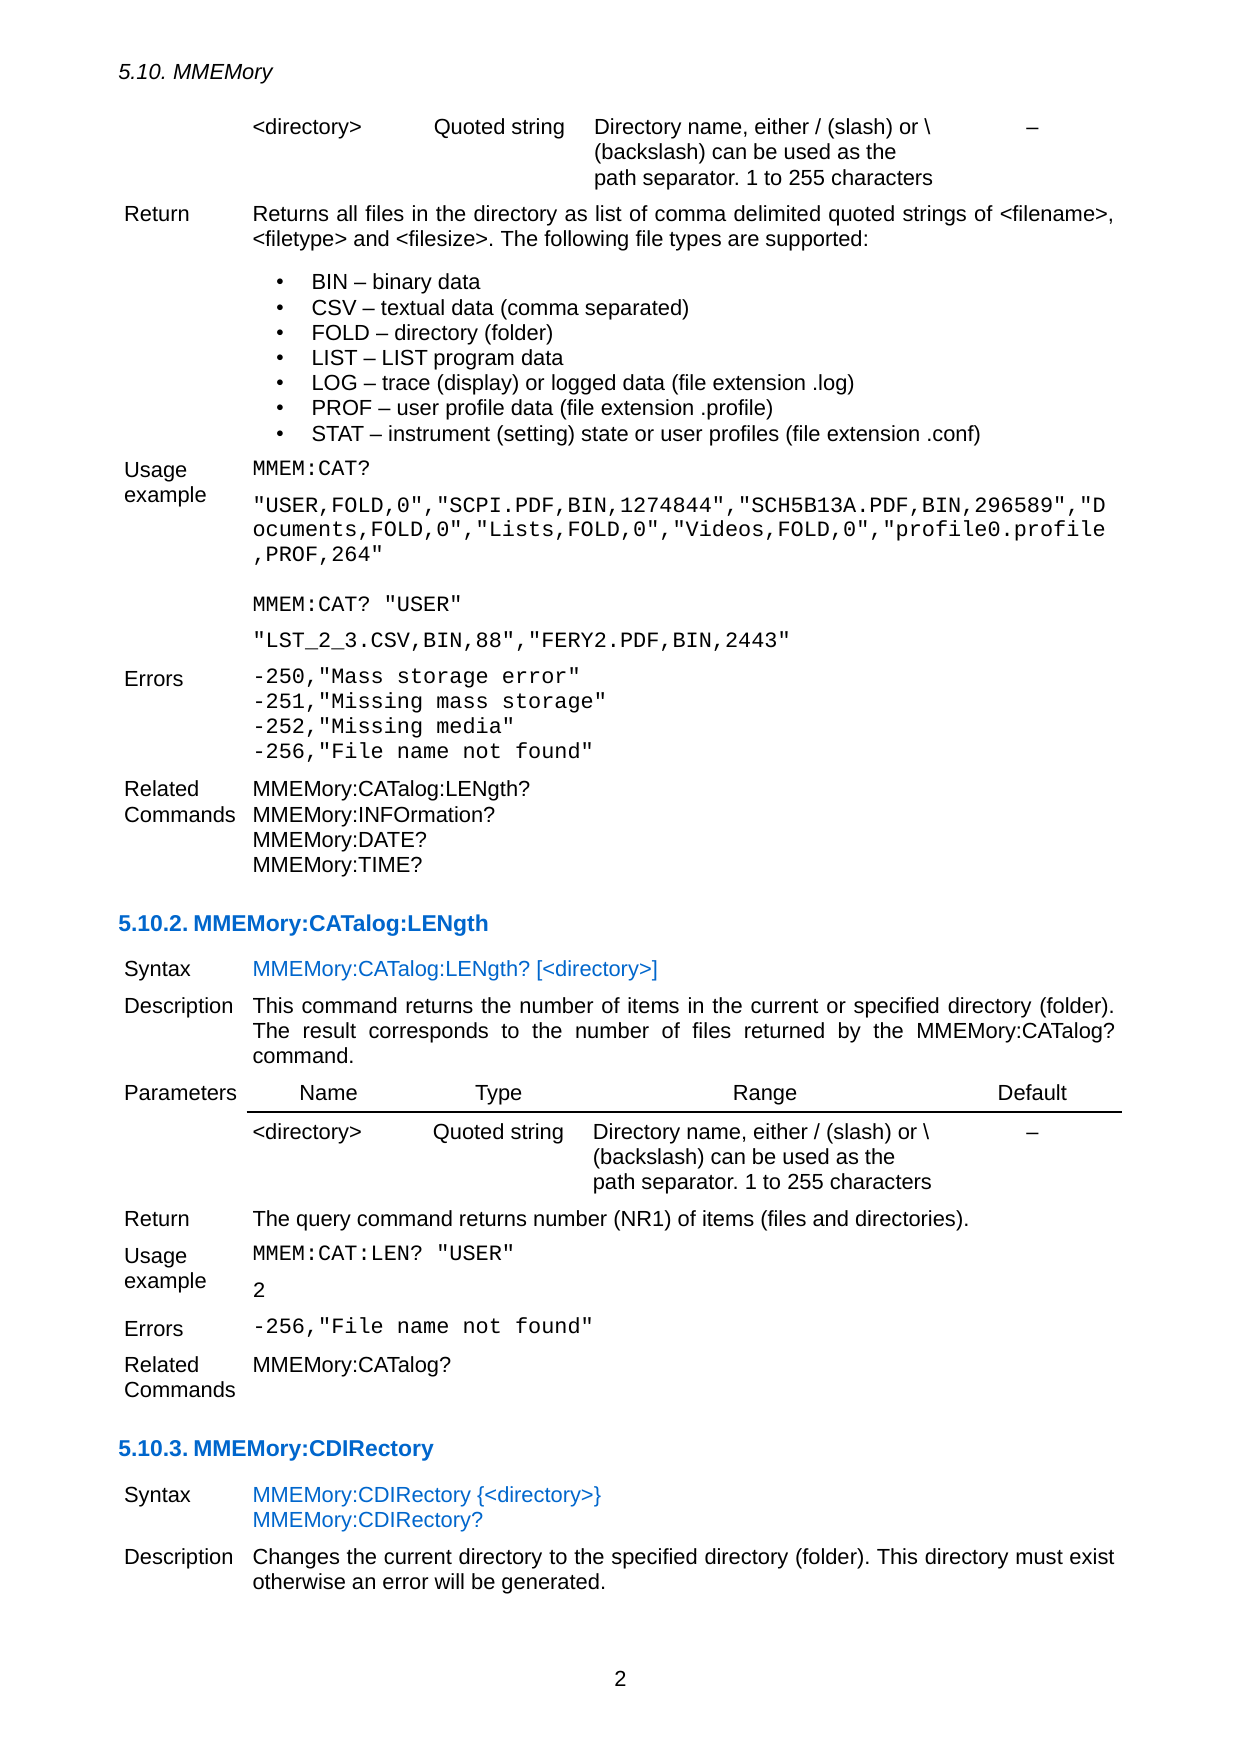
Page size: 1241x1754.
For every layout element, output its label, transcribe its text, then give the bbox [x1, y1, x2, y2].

table_cell [118, 106, 247, 195]
table_cell Usage example [118, 451, 247, 660]
table_cell <directory> [247, 106, 410, 195]
table_cell <directory> [247, 1113, 410, 1200]
table_cell Description [118, 1538, 247, 1625]
table_cell Returns all files in the directory as list of comma delimited quoted strings of <filename>, <filetype> and <filesize>. The following file types are supported: BIN – binary data CSV – textual data (comma separated) FOLD – directory (folder) LIST – LIST program data LOG – trace (display) or logged data (file extension .log) PROF – user profile data (file extension .profile) STAT – instrument (setting) state or user profiles (file extension .conf) [247, 195, 1122, 451]
table_cell The query command returns number (NR1) of items (files and directories). [247, 1200, 1122, 1237]
table_cell – [943, 1113, 1122, 1200]
table_cell Quoted string [410, 106, 588, 195]
table_cell Directory name, either / (slash) or \ (backslash) can be used as the path separator. 1 to 255 characters [587, 1113, 943, 1200]
table_cell Related Commands [118, 1346, 247, 1408]
table_header MMEMory:CDIRectory {<directory>} MMEMory:CDIRectory? [247, 1476, 1122, 1538]
table_cell MMEMory:CATalog:LENgth? MMEMory:INFOrmation? MMEMory:DATE? MMEMory:TIME? [247, 771, 1122, 883]
table_cell Type [410, 1074, 587, 1111]
table_cell Name [247, 1074, 410, 1111]
table_cell MMEM:CAT? "USER,FOLD,0","SCPI.PDF,BIN,1274844","SCH5B13A.PDF,BIN,296589","Documents,FOLD,0","Lists,FOLD,0","Videos,FOLD,0","profile0.profile,PROF,264" MMEM:CAT? "USER" "LST_2_3.CSV,BIN,88","FERY2.PDF,BIN,2443" [247, 451, 1122, 660]
table_cell Description [118, 987, 247, 1074]
table_cell Return [118, 195, 247, 451]
table_cell -250,"Mass storage error" -251,"Missing mass storage" -252,"Missing media" -256,"File name not found" [247, 660, 1122, 771]
table_header Syntax [118, 1476, 247, 1538]
table_cell Usage example [118, 1237, 247, 1310]
table_cell Changes the current directory to the specified directory (folder). This directory must exist otherwise an error will be generated. [247, 1538, 1122, 1625]
table_cell Range [587, 1074, 943, 1111]
table_header Syntax [118, 951, 247, 987]
subtitle MMEMory:CATalog:LENgth [118, 909, 1122, 936]
table_header MMEMory:CATalog:LENgth? [<directory>] [247, 951, 1122, 987]
table_cell MMEMory:CATalog? [247, 1346, 1122, 1408]
table_cell MMEM:CAT:LEN? "USER" 2 [247, 1237, 1122, 1310]
table_cell Quoted string [410, 1113, 587, 1200]
table_cell Errors [118, 1310, 247, 1346]
table_cell Parameters [118, 1074, 247, 1200]
subtitle MMEMory:CDIRectory [118, 1435, 1122, 1461]
table_cell Default [943, 1074, 1122, 1111]
table_cell -256,"File name not found" [247, 1310, 1122, 1346]
table_cell This command returns the number of items in the current or specified directory (folder). The result corresponds to the number of files returned by the MMEMory:CATalog? command. [247, 987, 1122, 1074]
table_cell Errors [118, 660, 247, 771]
table_cell Related Commands [118, 771, 247, 883]
table_cell Return [118, 1200, 247, 1237]
table_cell Directory name, either / (slash) or \ (backslash) can be used as the path separator. 1 to 255 characters [588, 106, 943, 195]
table_cell – [943, 106, 1122, 195]
